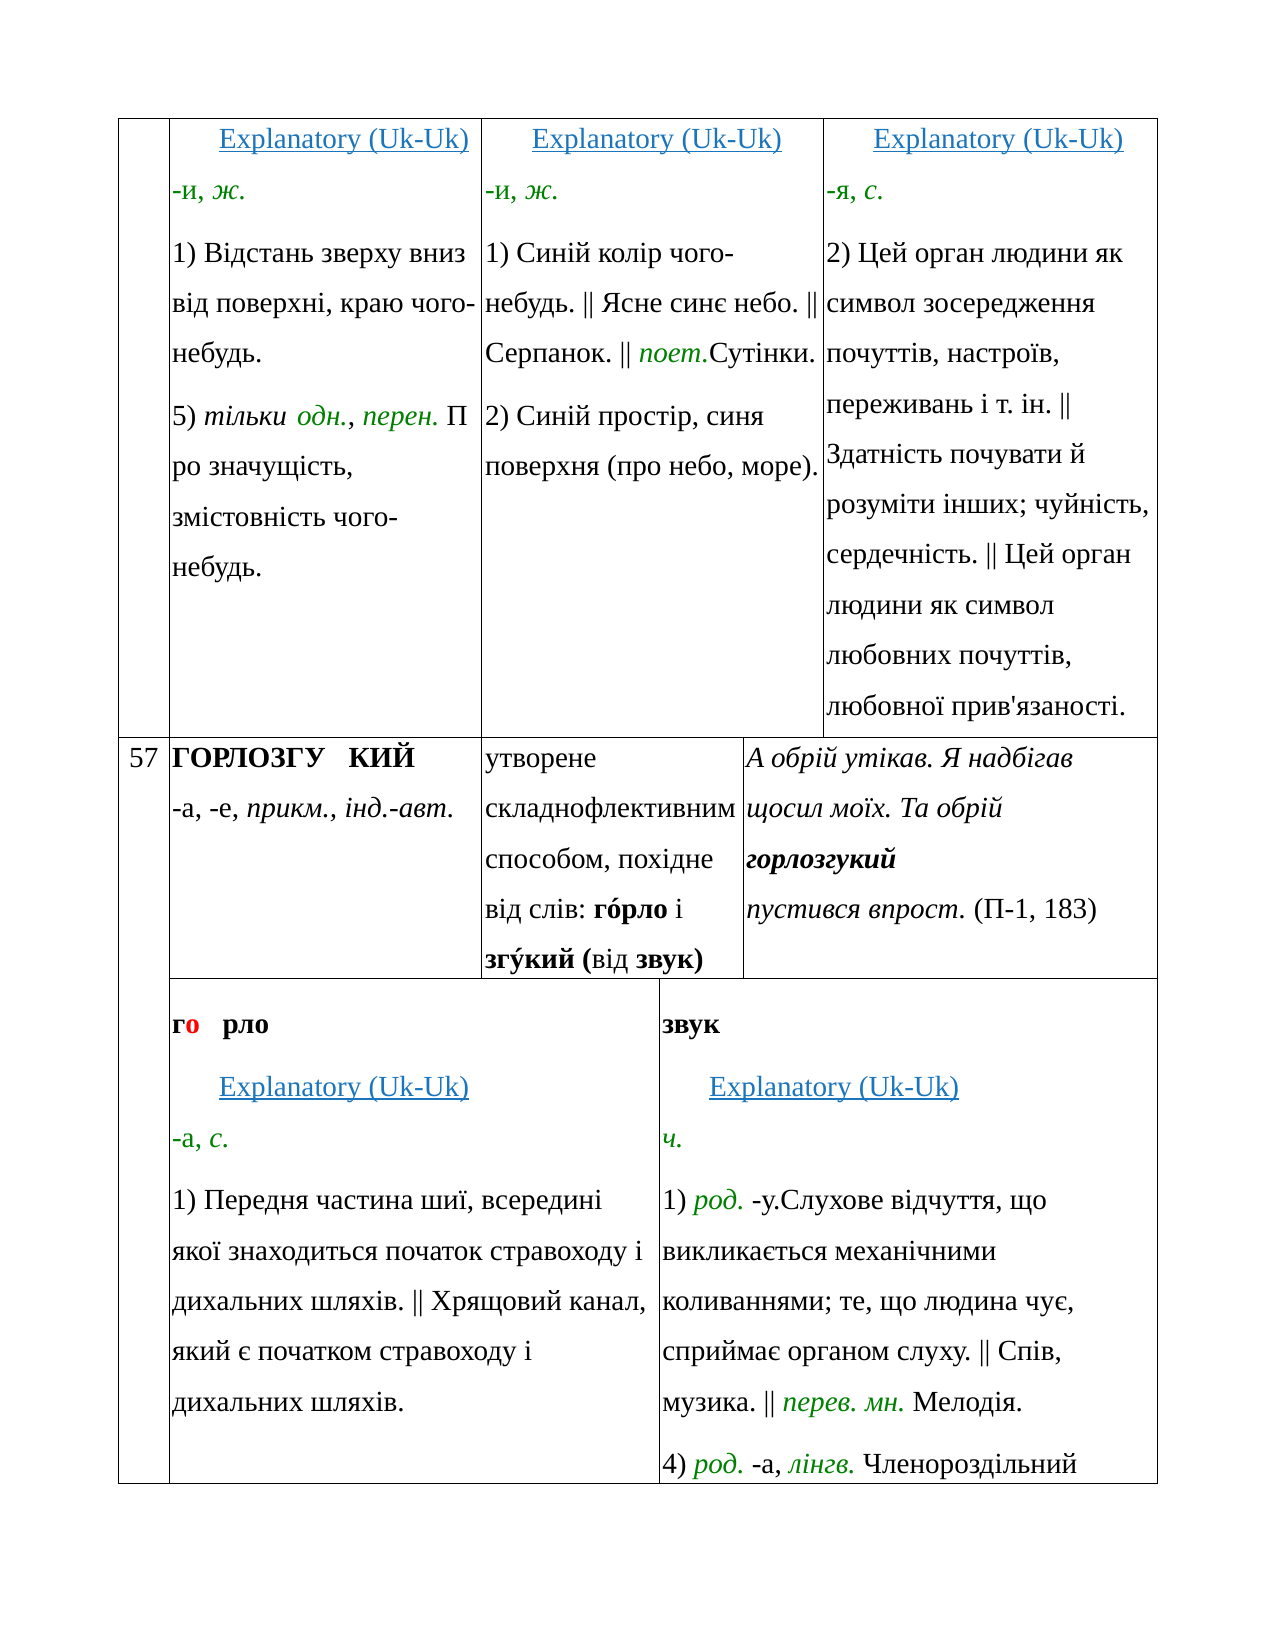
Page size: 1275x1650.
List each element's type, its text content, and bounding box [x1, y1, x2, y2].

table_cell 57 [119, 738, 169, 1483]
table_cell [119, 119, 169, 737]
table_cell звук Explanatory (Uk-Uk) ч. 1) род. -у.Слухове відчуття, що викликається механічними коливаннями; те, що людина чує, сприймає органом слуху. || Спів, музика. || перев. мн. Мелодія. 4) род. -а, лінгв. Членороздільний [660, 979, 1157, 1483]
table_cell Горлозгукий -а, -е, прикм., інд.-авт. [170, 738, 481, 978]
table_cell утворене складнофлективним способом, похідне від слів: гóрло і згýкий (від звук) [482, 738, 743, 978]
table_cell Explanatory (Uk-Uk) -и, ж. 1) Синій колір чого-небудь. || Ясне синє небо. || Серпанок. || поет.Сутінки. 2) Синій простір, синя поверхня (про небо, море). [482, 119, 823, 737]
table_cell А обрій утікав. Я надбігав щосил моїх. Та обрій горлозгукий пустився впрост. (П‑1, 183) [744, 738, 1157, 978]
table_cell Explanatory (Uk-Uk) -и, ж. 1) Відстань зверху вниз від поверхні, краю чого-небудь. 5) тільки одн., перен. Про значущість, змістовність чого-небудь. [170, 119, 481, 737]
table_cell Explanatory (Uk-Uk) -я, с. 2) Цей орган людини як символ зосередження почуттів, настроїв, переживань і т. ін. || Здатність почувати й розуміти інших; чуйність, сердечність. || Цей орган людини як символ любовних почуттів, любовної прив'язаності. [824, 119, 1157, 737]
table_cell горло Explanatory (Uk-Uk) -а, с. 1) Передня частина шиї, всередині якої знаходиться початок стравоходу і дихальних шляхів. || Хрящовий канал, який є початком стравоходу і дихальних шляхів. [170, 979, 659, 1483]
